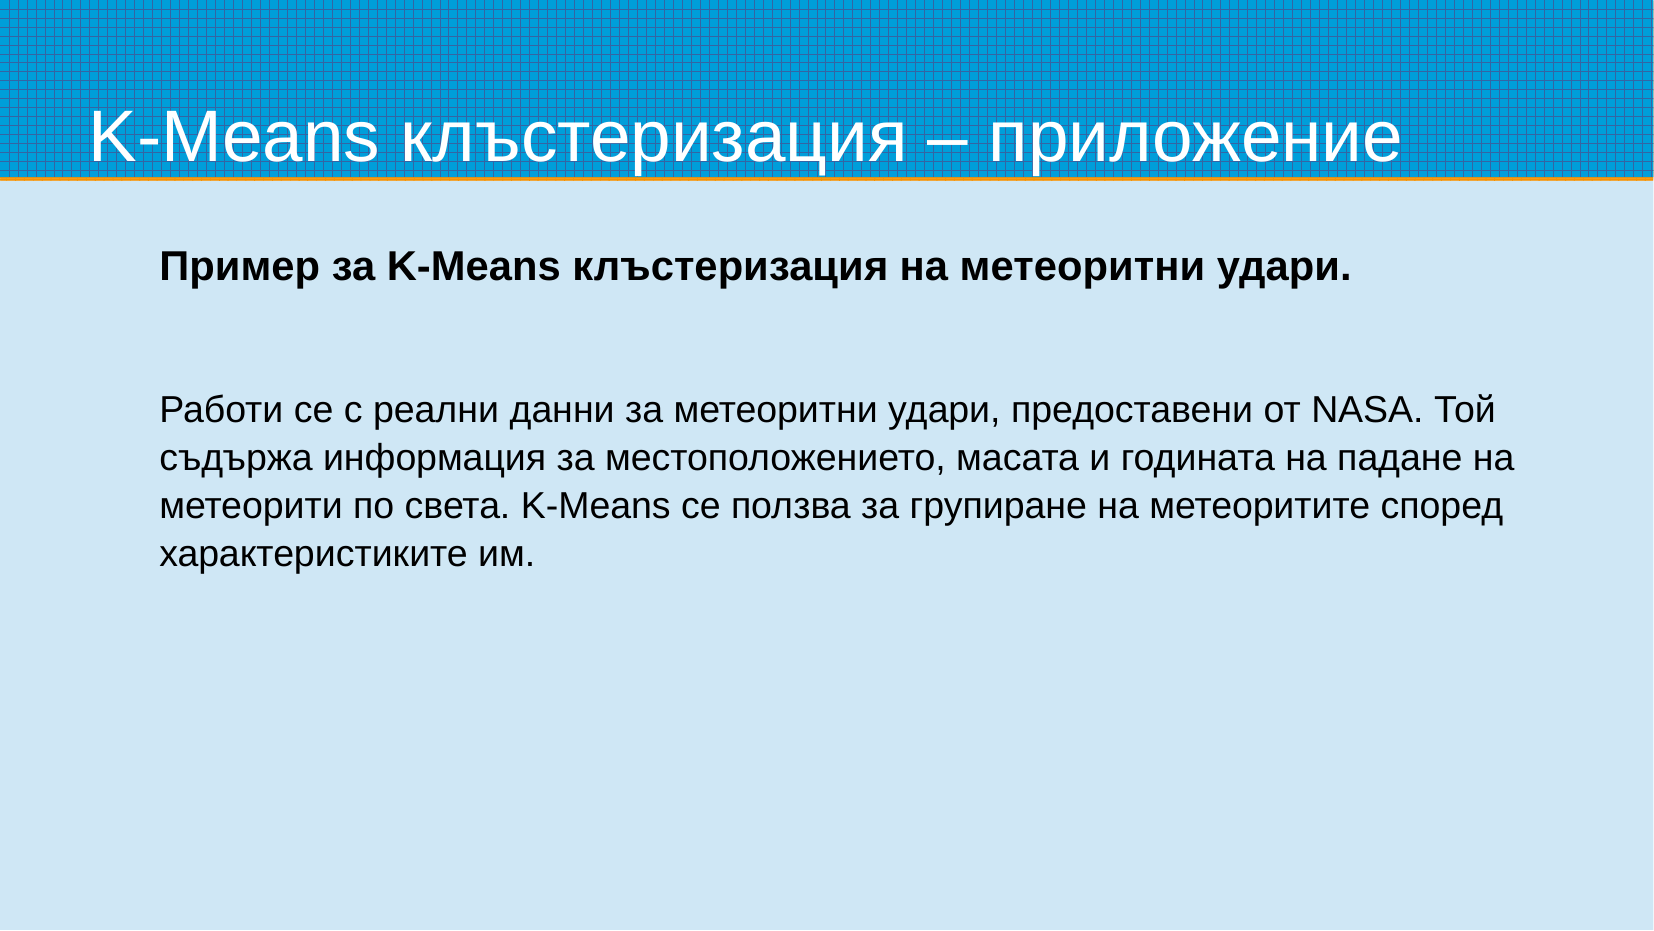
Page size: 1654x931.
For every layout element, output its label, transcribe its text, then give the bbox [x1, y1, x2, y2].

title K-Means клъстеризация – приложение [88, 14, 1565, 178]
list Пример за K-Means клъстеризация нa метеоритни удари. Работи се с реални данни за метеоритни удари, предоставени от NASA. Той съдържа информация за местоположението, масата и годината на падане на метеорити по света. K-Means се ползва за групиране на метеоритите според характеристиките им. [88, 236, 1565, 813]
